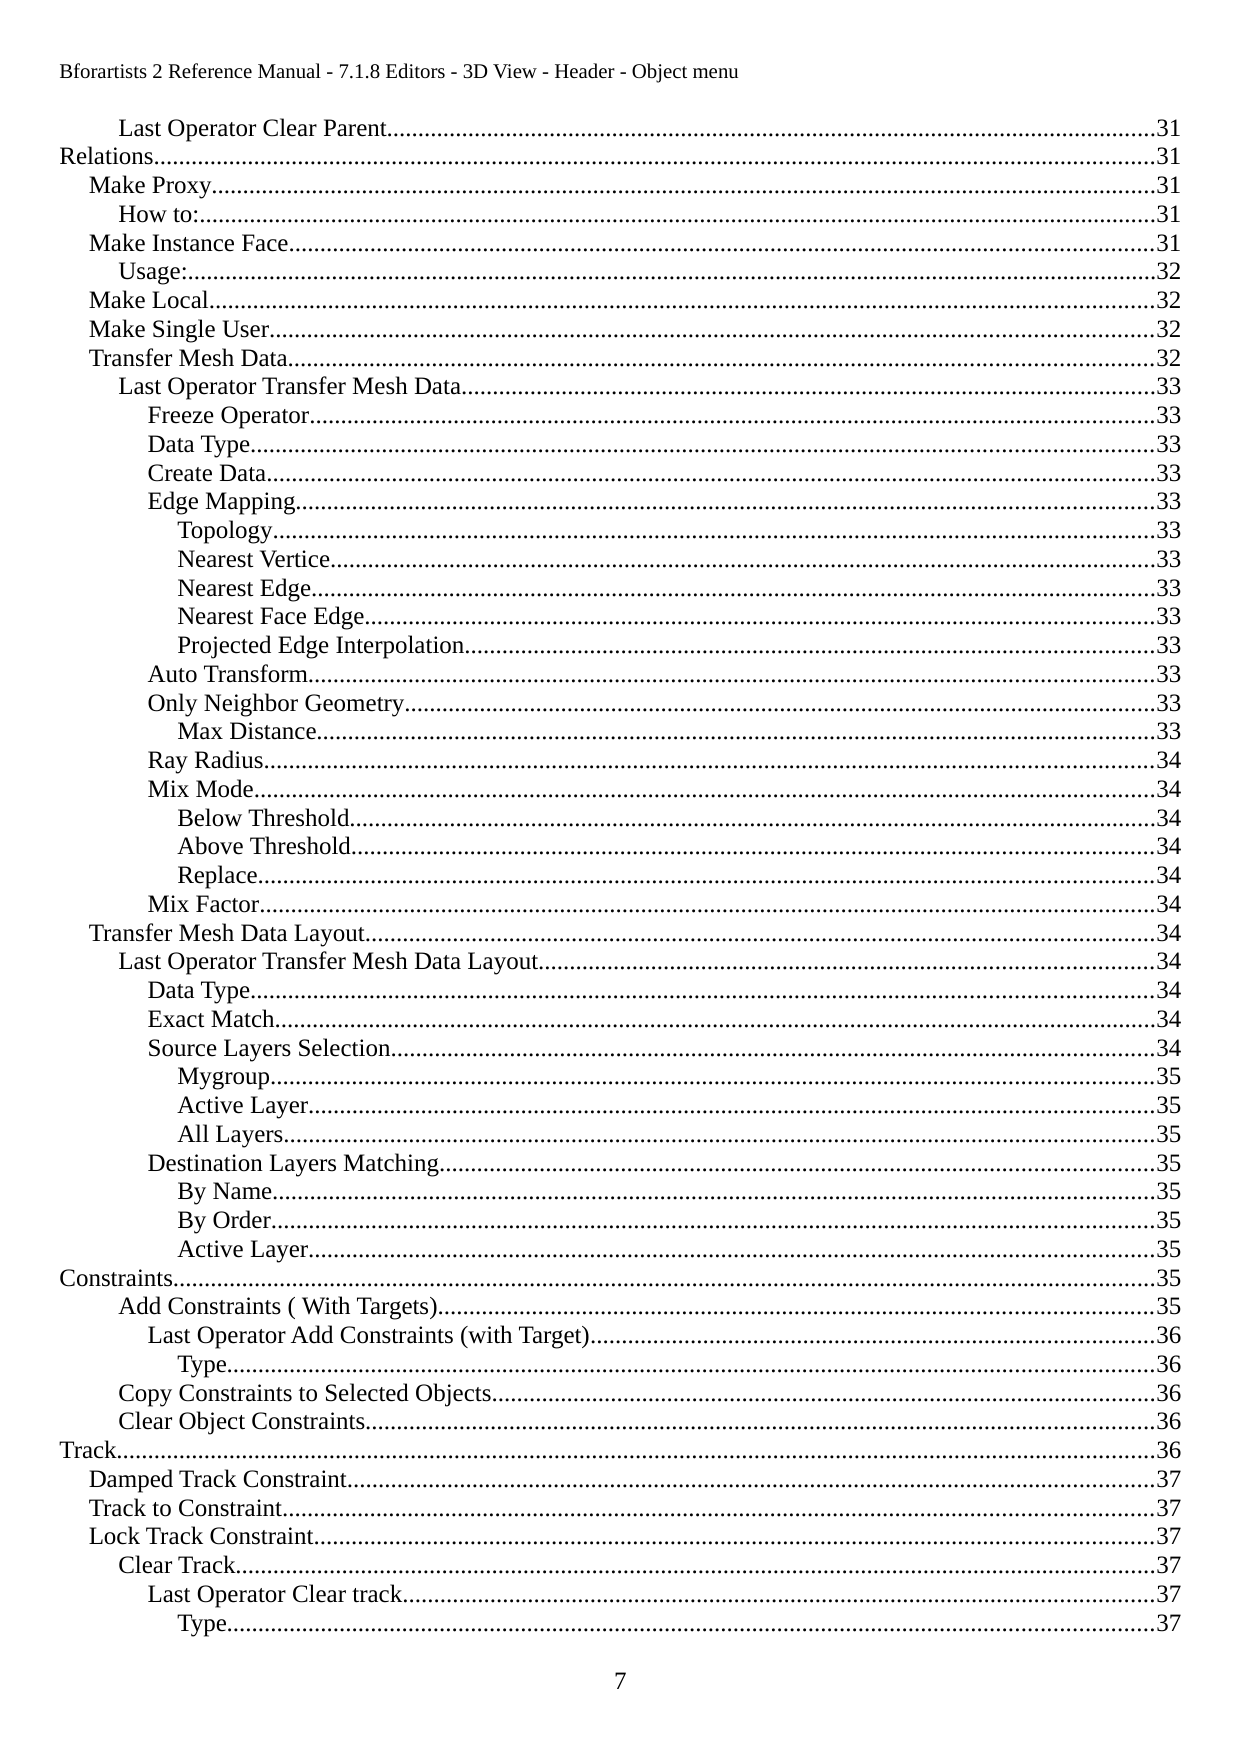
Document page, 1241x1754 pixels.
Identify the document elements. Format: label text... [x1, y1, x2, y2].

text Auto Transform 33 [147, 659, 1181, 688]
text Make Single User 32 [88, 314, 1181, 343]
text Projected Edge Interpolation 33 [177, 630, 1181, 659]
text Damped Track Constraint 37 [88, 1464, 1181, 1493]
text Make Proxy 31 [88, 170, 1181, 199]
text How to: 31 [118, 199, 1181, 228]
text Replace 34 [177, 860, 1181, 889]
text Clear Track 37 [118, 1550, 1181, 1579]
text Data Type 34 [147, 975, 1181, 1004]
text Destination Layers Matching 35 [147, 1148, 1181, 1176]
text Track 36 [59, 1435, 1181, 1464]
text Max Distance 33 [177, 716, 1181, 745]
text Ray Radius 34 [147, 745, 1181, 774]
text Constraints 35 [59, 1263, 1181, 1291]
text By Order 35 [177, 1205, 1181, 1234]
text Active Layer 35 [177, 1090, 1181, 1119]
text Below Threshold 34 [177, 803, 1181, 831]
text Last Operator Transfer Mesh Data Layout 34 [118, 946, 1181, 975]
text Last Operator Clear track 37 [147, 1579, 1181, 1608]
text Data Type 33 [147, 429, 1181, 458]
text Only Neighbor Geometry 33 [147, 688, 1181, 716]
text Copy Constraints to Selected Objects 36 [118, 1378, 1181, 1406]
text Source Layers Selection 34 [147, 1033, 1181, 1061]
text Last Operator Transfer Mesh Data 33 [118, 371, 1181, 400]
text Topology 33 [177, 515, 1181, 544]
text Clear Object Constraints 36 [118, 1406, 1181, 1435]
text Last Operator Clear Parent 31 [118, 113, 1181, 141]
text Last Operator Add Constraints (with Target) 36 [147, 1320, 1181, 1349]
text Make Local 32 [88, 285, 1181, 314]
text Active Layer 35 [177, 1234, 1181, 1263]
text Nearest Edge 33 [177, 573, 1181, 601]
text Track to Constraint 37 [88, 1493, 1181, 1521]
text Add Constraints ( With Targets) 35 [118, 1291, 1181, 1320]
text Transfer Mesh Data 32 [88, 343, 1181, 371]
text Mygroup 35 [177, 1061, 1181, 1090]
text Nearest Vertice 33 [177, 544, 1181, 573]
text Type 36 [177, 1349, 1181, 1378]
text Mix Mode 34 [147, 774, 1181, 803]
text Freeze Operator 33 [147, 400, 1181, 429]
text Lock Track Constraint 37 [88, 1521, 1181, 1550]
text Nearest Face Edge 33 [177, 601, 1181, 630]
text Above Threshold 34 [177, 831, 1181, 860]
text Type 37 [177, 1608, 1181, 1636]
text All Layers 35 [177, 1119, 1181, 1148]
text Create Data 33 [147, 458, 1181, 486]
text Exact Match 34 [147, 1004, 1181, 1033]
text Mix Factor 34 [147, 889, 1181, 918]
text Make Instance Face 31 [88, 228, 1181, 256]
text By Name 35 [177, 1176, 1181, 1205]
text Transfer Mesh Data Layout 34 [88, 918, 1181, 946]
text Relations 31 [59, 141, 1181, 170]
text Edge Mapping 33 [147, 486, 1181, 515]
text Usage: 32 [118, 256, 1181, 285]
